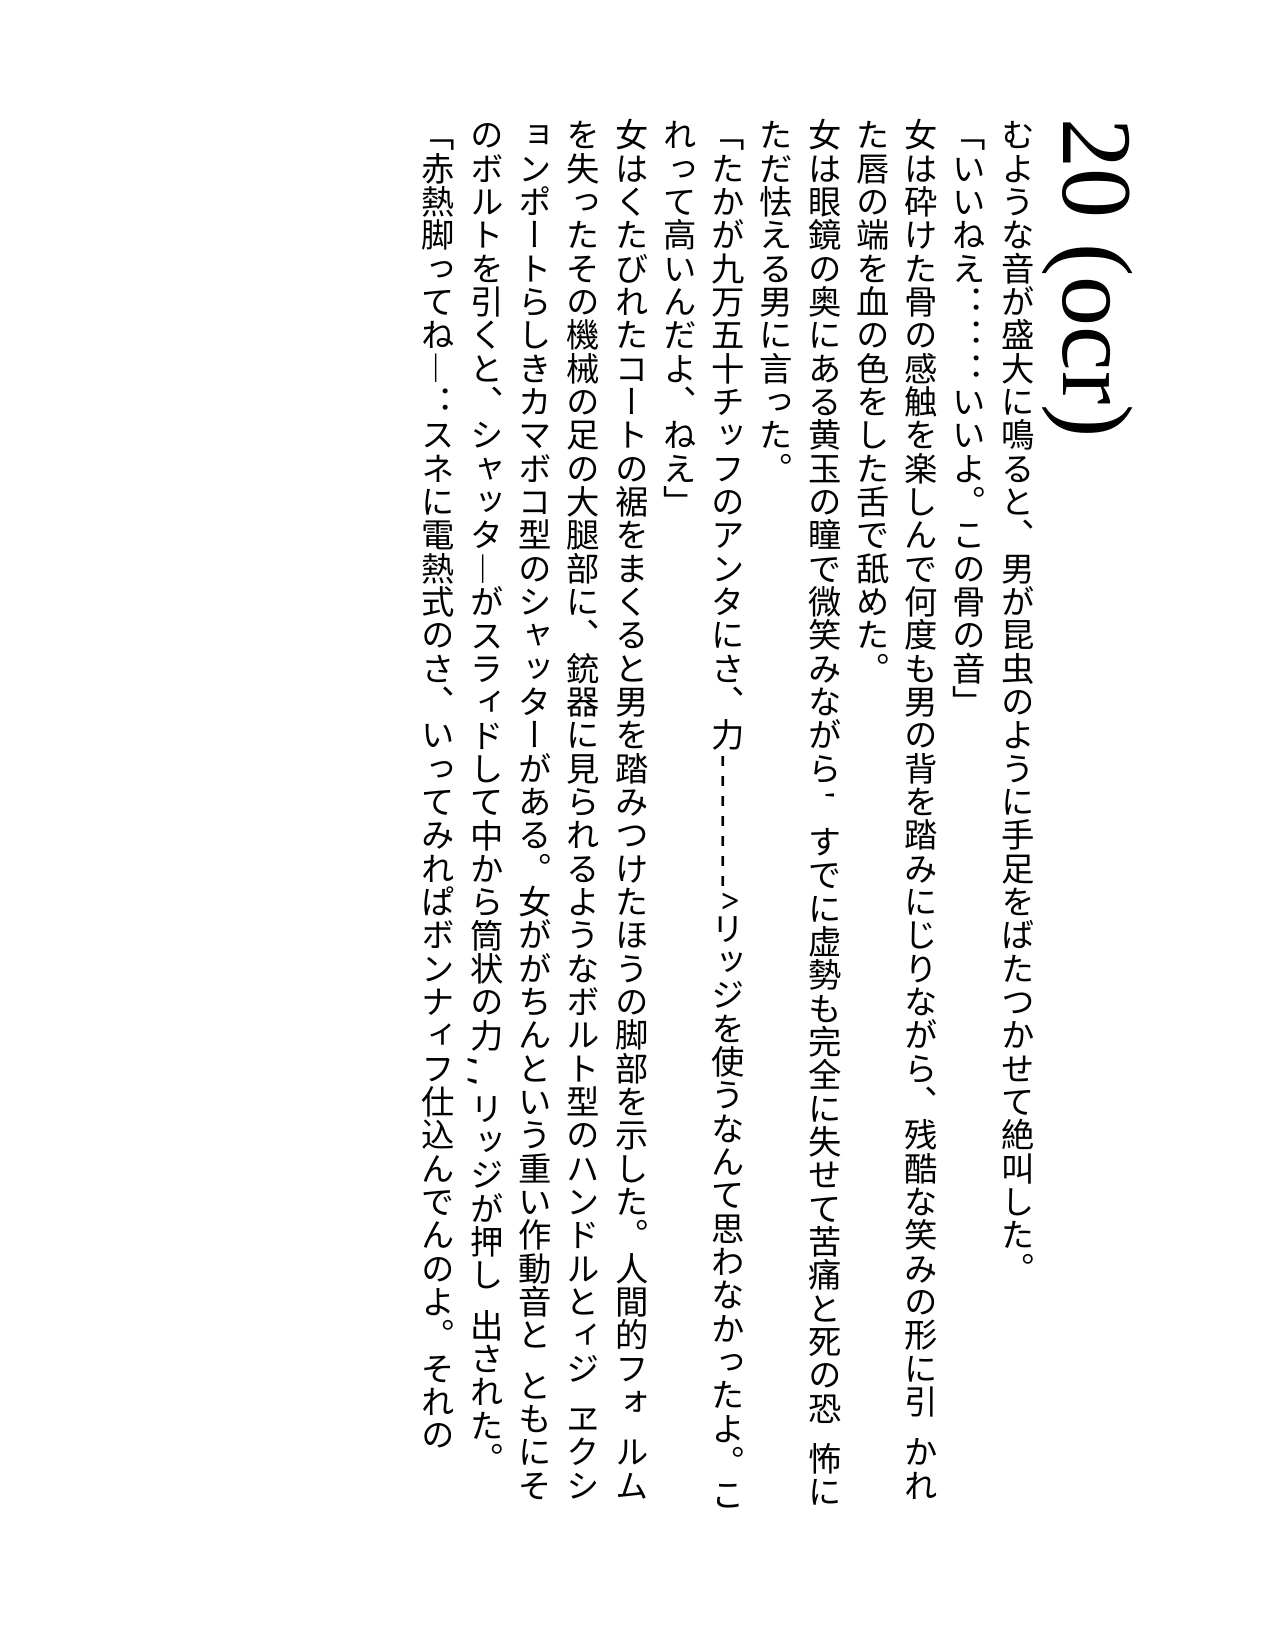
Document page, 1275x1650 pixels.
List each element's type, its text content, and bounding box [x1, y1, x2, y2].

text 「赤熱脚ってね—：スネに電熱式のさ、いってみれぱボンナィフ仕込んでんのよ。それの [414, 118, 462, 1532]
text 20 (ocr) [1042, 118, 1157, 1532]
text 女は眼鏡の奥にある黄玉の瞳で微笑みながら' すでに虚勢も完全に失せて苦痛と死の恐 怖にただ怯える男に言った。 [752, 118, 849, 1532]
text 「いいねえ：：：いいよ。この骨の音」 [945, 118, 994, 1532]
text 女はくたびれたコートの裾をまくると男を踏みつけたほうの脚部を示した。人間的フォ ルムを失ったその機械の足の大腿部に、銃器に見られるようなボルト型のハンドルとィジ ヱクションポートらしきカマボコ型のシャッターがある。女ががちんという重い作動音と ともにそのボルトを引くと、シャッタ—がスラィドして中から筒状の力,,リッジが押し 出された。 [462, 118, 656, 1532]
text むような音が盛大に鳴ると、男が昆虫のように手足をばたつかせて絶叫した。 [994, 118, 1042, 1532]
text 女は砕けた骨の感触を楽しんで何度も男の背を踏みにじりながら、残酷な笑みの形に引 かれた唇の端を血の色をした舌で舐めた。 [849, 118, 945, 1532]
text 「たかが九万五十チッフのアンタにさ、力-------^リッジを使うなんて思わなかったよ。これって高いんだよ、ねえ」 [656, 118, 752, 1532]
